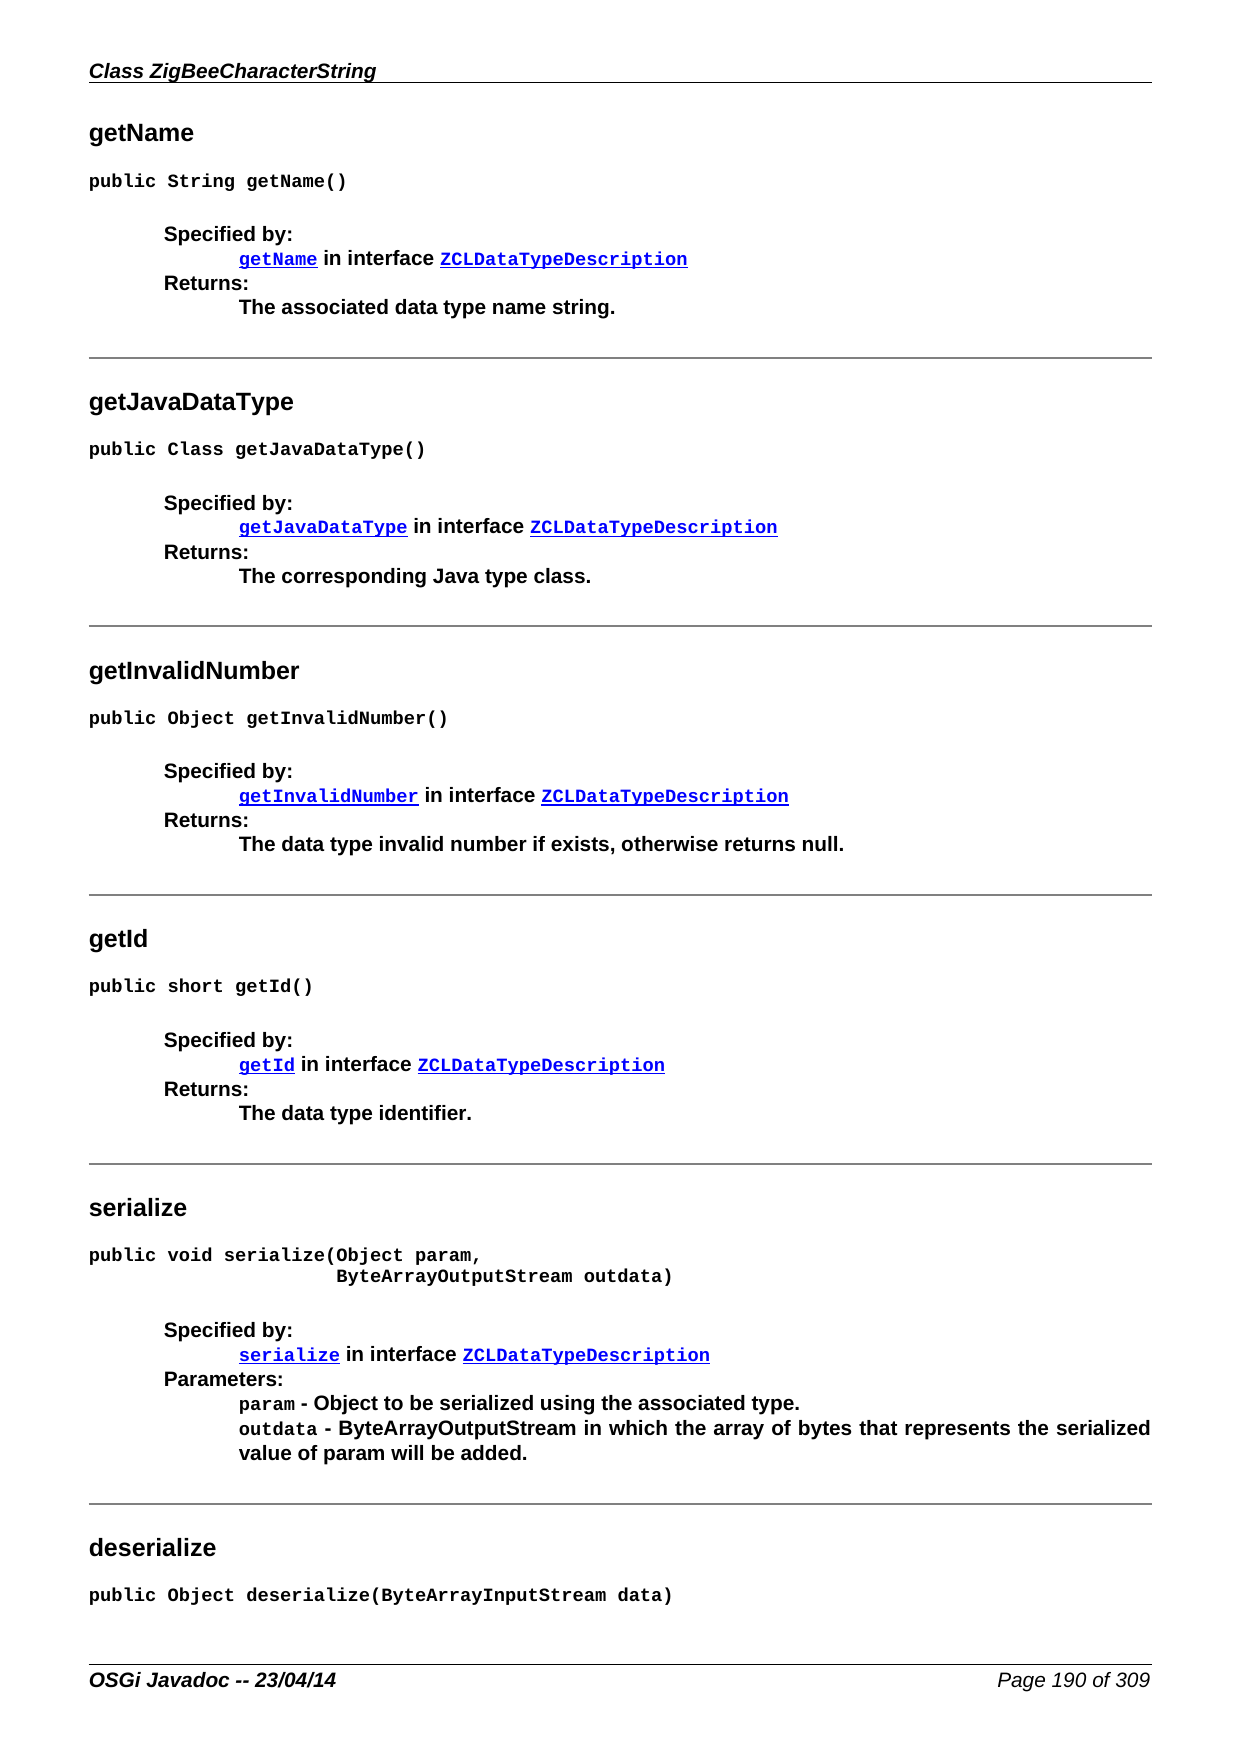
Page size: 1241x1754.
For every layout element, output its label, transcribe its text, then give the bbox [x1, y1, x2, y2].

text getInvalidNumber in interface ZCLDataTypeDescription [238, 783, 1152, 808]
text Returns: [163, 271, 1152, 295]
subtitle getJavaDataType [88, 387, 1152, 416]
subtitle getInvalidNumber [88, 656, 1152, 684]
text serialize in interface ZCLDataTypeDescription [238, 1342, 1152, 1367]
text Specified by: [163, 1318, 1152, 1342]
text Returns: [163, 808, 1152, 832]
text getJavaDataType in interface ZCLDataTypeDescription [238, 514, 1152, 539]
text Returns: [163, 1077, 1152, 1101]
text public void serialize(Object param, ByteArrayOutputStream outdata) [88, 1246, 1152, 1288]
text public Object getInvalidNumber() [88, 709, 1152, 730]
text public Object deserialize(ByteArrayInputStream data) [88, 1586, 1152, 1607]
text Parameters: [163, 1367, 1152, 1391]
text getId in interface ZCLDataTypeDescription [238, 1052, 1152, 1077]
text public String getName() [88, 171, 1152, 193]
text getName in interface ZCLDataTypeDescription [238, 246, 1152, 271]
text The data type invalid number if exists, otherwise returns null. [238, 832, 1152, 856]
text The associated data type name string. [238, 295, 1152, 319]
text Specified by: [163, 222, 1152, 246]
text Returns: [163, 539, 1152, 563]
text Specified by: [163, 490, 1152, 514]
text Specified by: [163, 759, 1152, 783]
subtitle serialize [88, 1193, 1152, 1222]
text outdata - ByteArrayOutputStream in which the array of bytes that represents the serialized value of param will be added. [238, 1416, 1152, 1465]
subtitle getName [88, 118, 1152, 147]
text public Class getJavaDataType() [88, 440, 1152, 461]
text Specified by: [163, 1028, 1152, 1052]
text The corresponding Java type class. [238, 563, 1152, 587]
subtitle getId [88, 924, 1152, 953]
subtitle deserialize [88, 1533, 1152, 1562]
text The data type identifier. [238, 1101, 1152, 1125]
text param - Object to be serialized using the associated type. [238, 1391, 1152, 1416]
text public short getId() [88, 977, 1152, 998]
